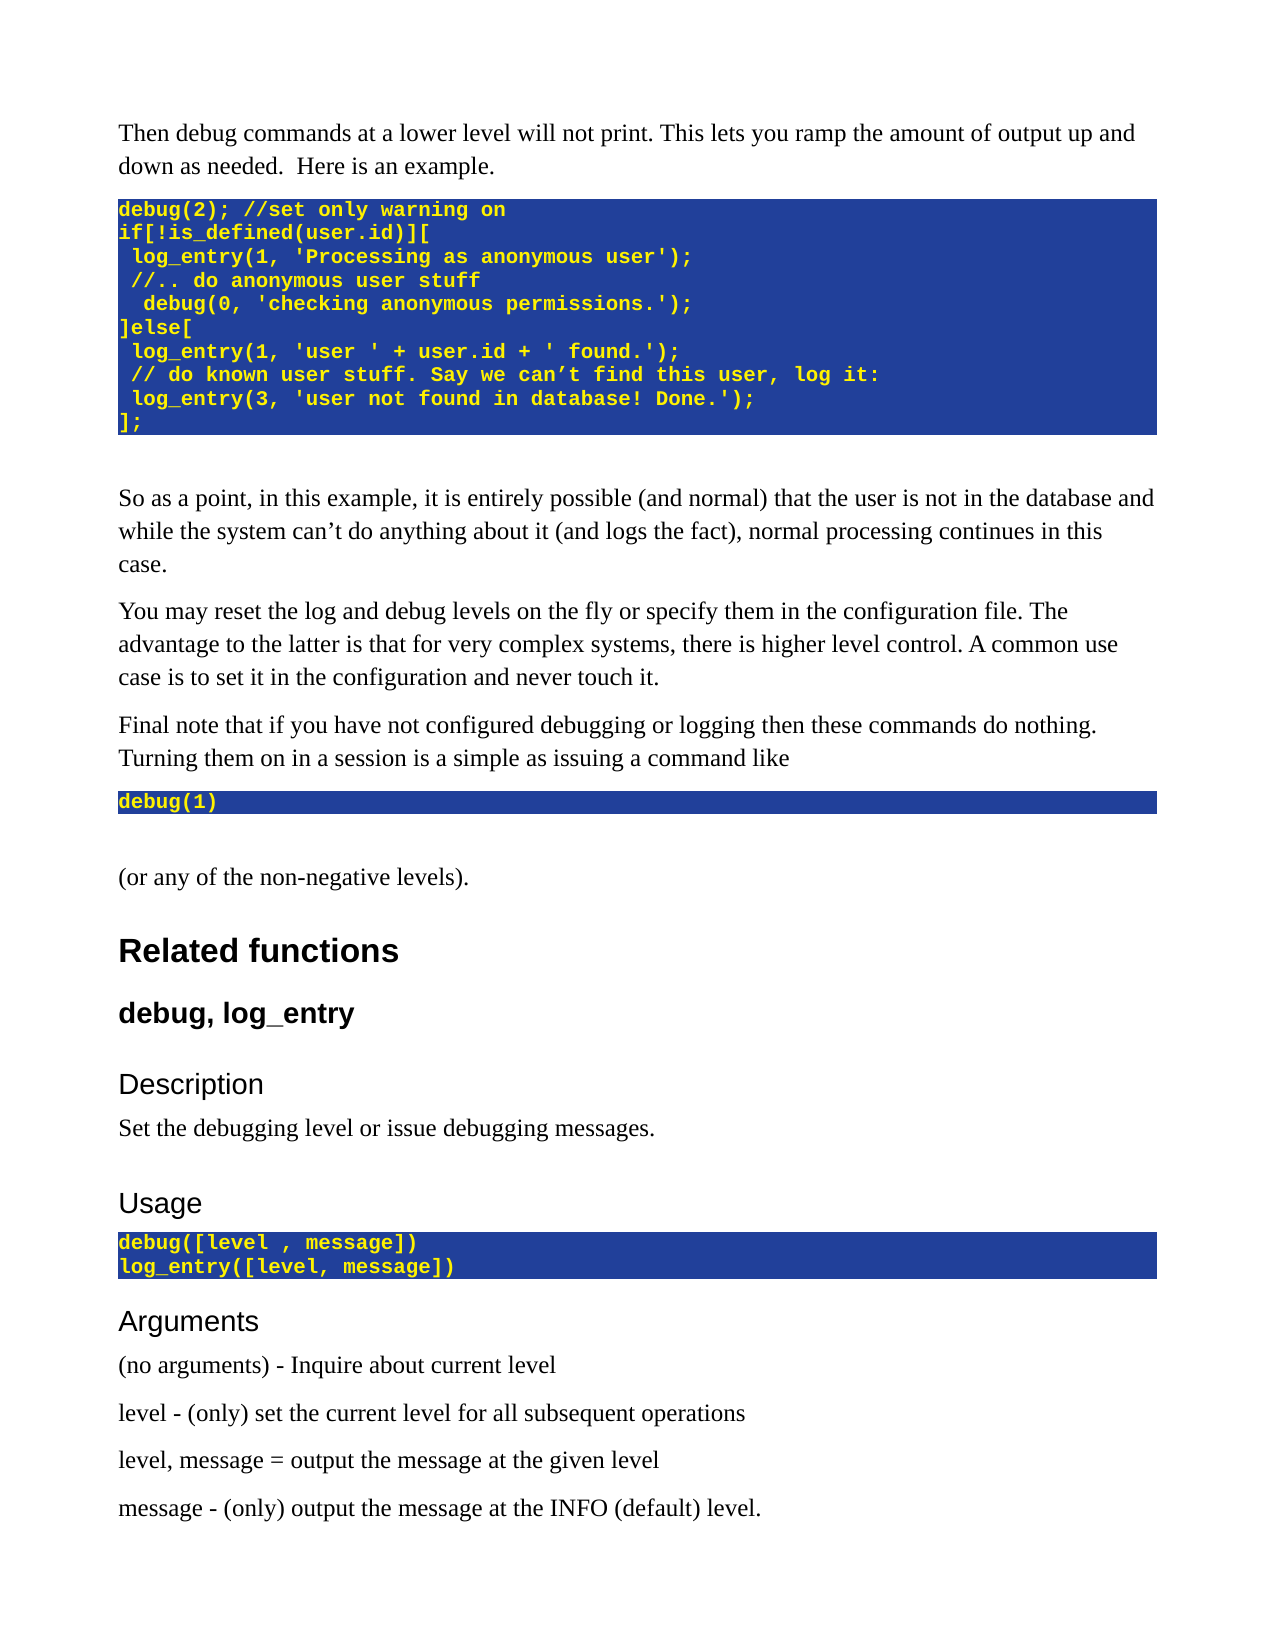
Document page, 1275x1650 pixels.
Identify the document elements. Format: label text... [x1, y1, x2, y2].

text log_entry([level, message]) [118, 1256, 1157, 1279]
text //.. do anonymous user stuff [118, 270, 1157, 293]
text level - (only) set the current level for all subsequent operations [118, 1398, 1157, 1427]
text // do known user stuff. Say we can’t find this user, log it: [118, 364, 1157, 388]
text debug(0, 'checking anonymous permissions.'); [118, 293, 1157, 317]
text ]else[ [118, 317, 1157, 341]
text (or any of the non-negative levels). [118, 862, 1157, 891]
text log_entry(1, 'Processing as anonymous user'); [118, 246, 1157, 270]
text So as a point, in this example, it is entirely possible (and normal) that the user is not in the database and while the system can’t do anything about it (and logs the fact), normal processing continues in this case. [118, 483, 1157, 578]
text log_entry(3, 'user not found in database! Done.'); [118, 388, 1157, 412]
text ]; [118, 412, 1157, 435]
subtitle Arguments [118, 1304, 1157, 1338]
subtitle debug, log_entry [118, 996, 1157, 1030]
text level, message = output the message at the given level [118, 1446, 1157, 1474]
subtitle Related functions [118, 930, 1157, 969]
text Set the debugging level or issue debugging messages. [118, 1113, 1157, 1142]
text (no arguments) - Inquire about current level [118, 1350, 1157, 1379]
text message - (only) output the message at the INFO (default) level. [118, 1493, 1157, 1522]
text if[!is_defined(user.id)][ [118, 222, 1157, 246]
text debug([level , message]) [118, 1232, 1157, 1256]
text debug(2); //set only warning on [118, 199, 1157, 222]
text debug(1) [118, 791, 1157, 814]
text Then debug commands at a lower level will not print. This lets you ramp the amount of output up and down as needed. Here is an example. [118, 118, 1157, 180]
subtitle Usage [118, 1186, 1157, 1219]
text Final note that if you have not configured debugging or logging then these commands do nothing. Turning them on in a session is a simple as issuing a command like [118, 710, 1157, 772]
text log_entry(1, 'user ' + user.id + ' found.'); [118, 341, 1157, 364]
text You may reset the log and debug levels on the fly or specify them in the configuration file. The advantage to the latter is that for very complex systems, there is higher level control. A common use case is to set it in the configuration and never touch it. [118, 596, 1157, 691]
subtitle Description [118, 1067, 1157, 1101]
